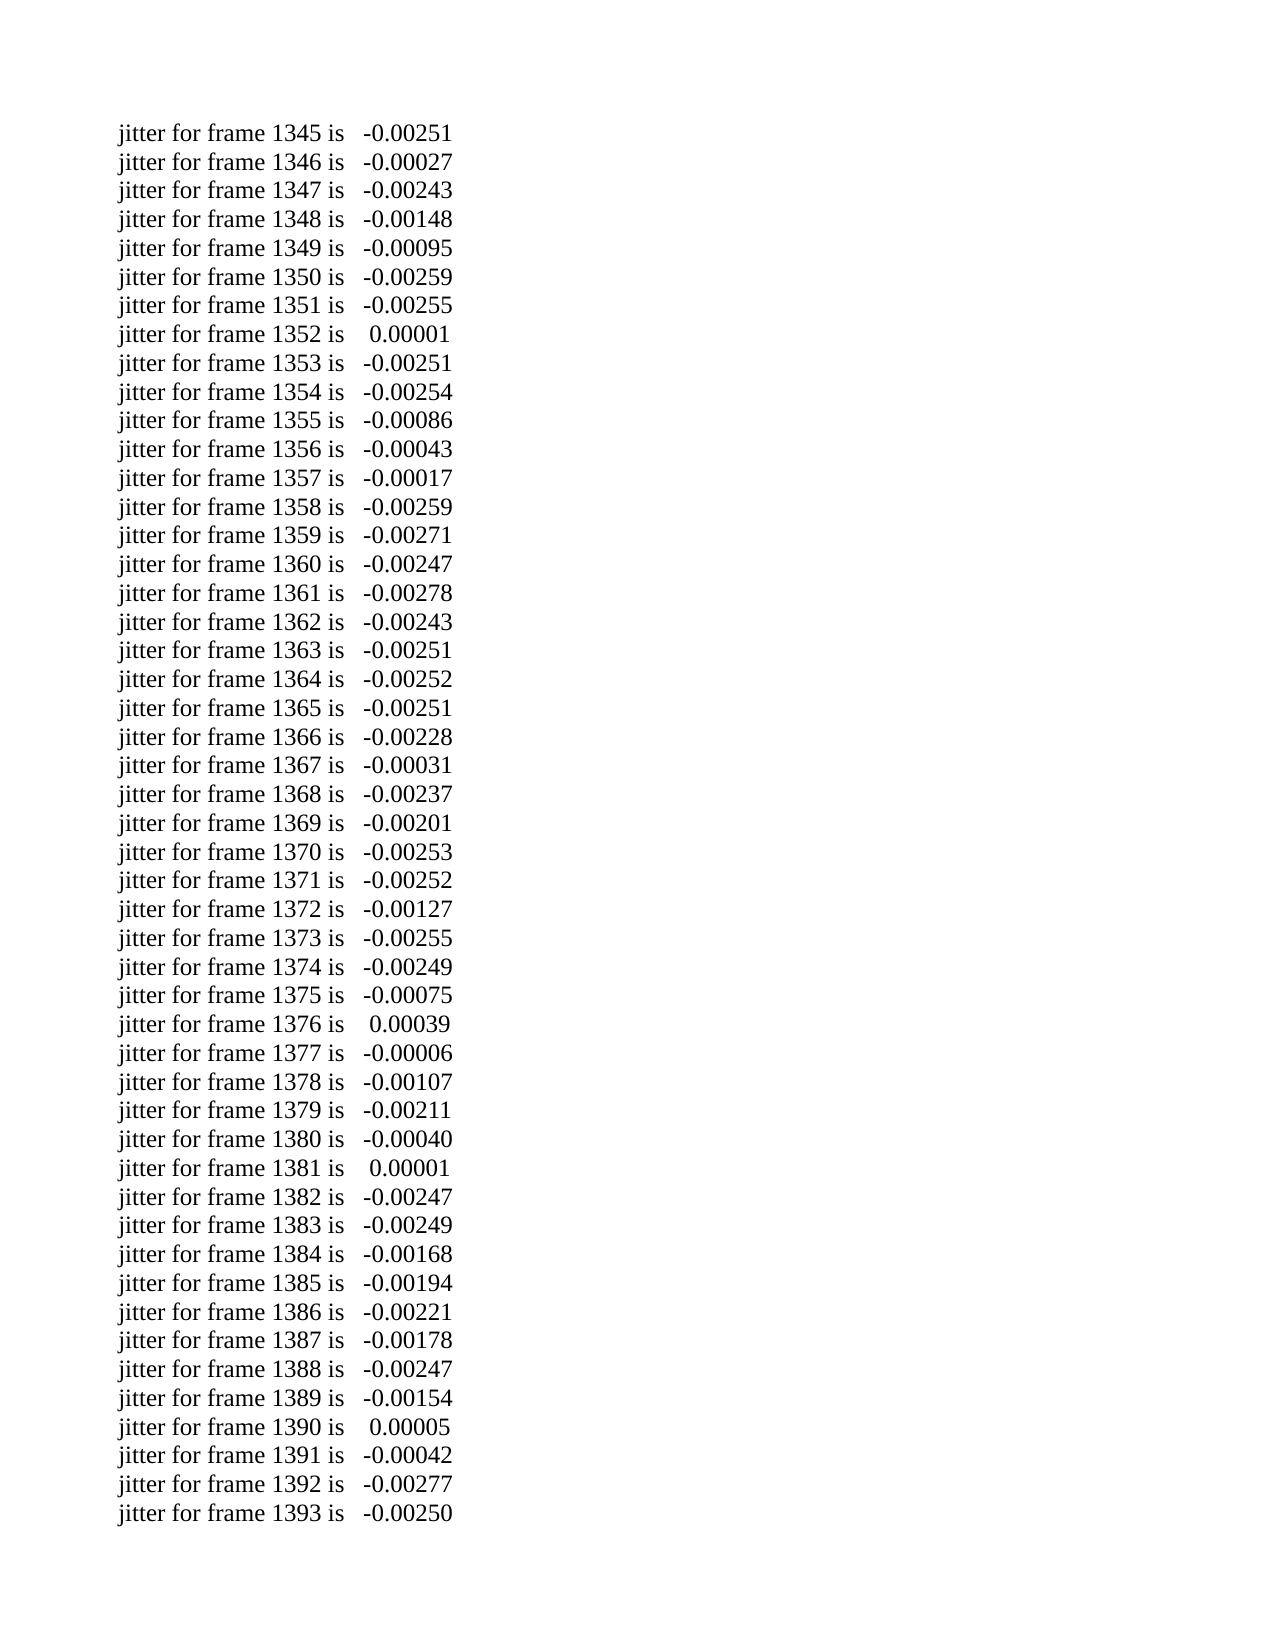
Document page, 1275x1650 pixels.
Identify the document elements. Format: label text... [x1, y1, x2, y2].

text jitter for frame 1357 is -0.00017 [118, 463, 1157, 492]
text jitter for frame 1367 is -0.00031 [118, 751, 1157, 779]
text jitter for frame 1380 is -0.00040 [118, 1124, 1157, 1153]
text jitter for frame 1350 is -0.00259 [118, 262, 1157, 291]
text jitter for frame 1384 is -0.00168 [118, 1239, 1157, 1268]
text jitter for frame 1358 is -0.00259 [118, 492, 1157, 521]
text jitter for frame 1375 is -0.00075 [118, 981, 1157, 1009]
text jitter for frame 1356 is -0.00043 [118, 434, 1157, 463]
text jitter for frame 1389 is -0.00154 [118, 1383, 1157, 1412]
text jitter for frame 1365 is -0.00251 [118, 693, 1157, 722]
text jitter for frame 1373 is -0.00255 [118, 923, 1157, 952]
text jitter for frame 1363 is -0.00251 [118, 636, 1157, 664]
text jitter for frame 1351 is -0.00255 [118, 291, 1157, 319]
text jitter for frame 1360 is -0.00247 [118, 549, 1157, 578]
text jitter for frame 1364 is -0.00252 [118, 664, 1157, 693]
text jitter for frame 1379 is -0.00211 [118, 1096, 1157, 1124]
text jitter for frame 1349 is -0.00095 [118, 233, 1157, 262]
text jitter for frame 1391 is -0.00042 [118, 1441, 1157, 1469]
text jitter for frame 1361 is -0.00278 [118, 578, 1157, 607]
text jitter for frame 1359 is -0.00271 [118, 521, 1157, 549]
text jitter for frame 1382 is -0.00247 [118, 1182, 1157, 1211]
text jitter for frame 1383 is -0.00249 [118, 1211, 1157, 1239]
text jitter for frame 1369 is -0.00201 [118, 808, 1157, 837]
text jitter for frame 1354 is -0.00254 [118, 377, 1157, 406]
text jitter for frame 1347 is -0.00243 [118, 176, 1157, 204]
text jitter for frame 1368 is -0.00237 [118, 779, 1157, 808]
text jitter for frame 1385 is -0.00194 [118, 1268, 1157, 1297]
text jitter for frame 1392 is -0.00277 [118, 1469, 1157, 1498]
text jitter for frame 1378 is -0.00107 [118, 1067, 1157, 1096]
text jitter for frame 1353 is -0.00251 [118, 348, 1157, 377]
text jitter for frame 1390 is 0.00005 [118, 1412, 1157, 1441]
text jitter for frame 1371 is -0.00252 [118, 866, 1157, 894]
text jitter for frame 1370 is -0.00253 [118, 837, 1157, 866]
text jitter for frame 1381 is 0.00001 [118, 1153, 1157, 1182]
text jitter for frame 1393 is -0.00250 [118, 1498, 1157, 1527]
text jitter for frame 1374 is -0.00249 [118, 952, 1157, 981]
text jitter for frame 1362 is -0.00243 [118, 607, 1157, 636]
text jitter for frame 1386 is -0.00221 [118, 1297, 1157, 1326]
text jitter for frame 1346 is -0.00027 [118, 147, 1157, 176]
text jitter for frame 1348 is -0.00148 [118, 204, 1157, 233]
text jitter for frame 1387 is -0.00178 [118, 1326, 1157, 1354]
text jitter for frame 1388 is -0.00247 [118, 1354, 1157, 1383]
text jitter for frame 1376 is 0.00039 [118, 1009, 1157, 1038]
text jitter for frame 1377 is -0.00006 [118, 1038, 1157, 1067]
text jitter for frame 1372 is -0.00127 [118, 894, 1157, 923]
text jitter for frame 1352 is 0.00001 [118, 319, 1157, 348]
text jitter for frame 1366 is -0.00228 [118, 722, 1157, 751]
text jitter for frame 1355 is -0.00086 [118, 406, 1157, 434]
text jitter for frame 1345 is -0.00251 [118, 118, 1157, 147]
